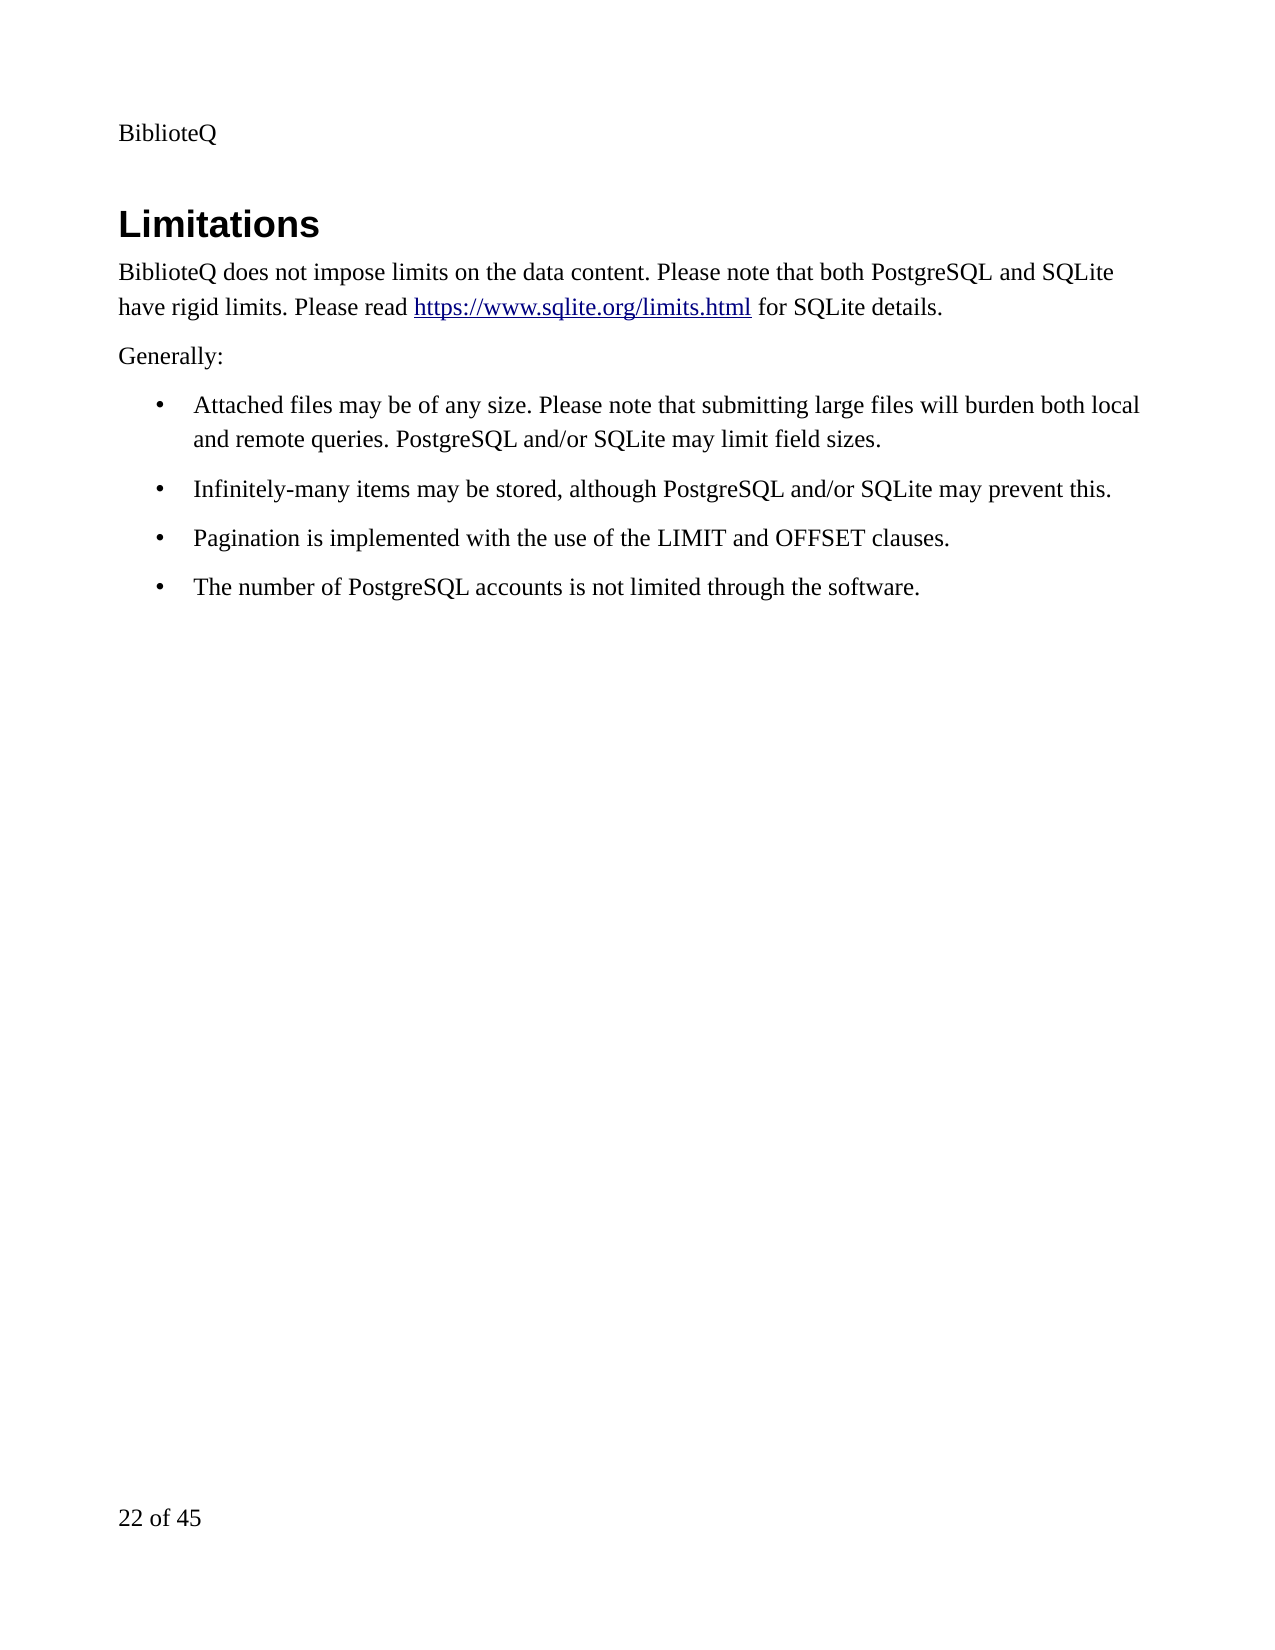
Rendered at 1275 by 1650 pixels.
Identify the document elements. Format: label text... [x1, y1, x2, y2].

subtitle Limitations [118, 201, 1157, 245]
list Pagination is implemented with the use of the LIMIT and OFFSET clauses. [156, 523, 1157, 551]
list Infinitely-many items may be stored, although PostgreSQL and/or SQLite may prevent this. [156, 474, 1157, 502]
list The number of PostgreSQL accounts is not limited through the software. [156, 572, 1157, 601]
text Generally: [118, 341, 1157, 370]
list Attached files may be of any size. Please note that submitting large files will burden both local and remote queries. PostgreSQL and/or SQLite may limit field sizes. [156, 390, 1157, 453]
text BiblioteQ does not impose limits on the data content. Please note that both PostgreSQL and SQLite have rigid limits. Please read https://www.sqlite.org/limits.html for SQLite details. [118, 257, 1157, 321]
